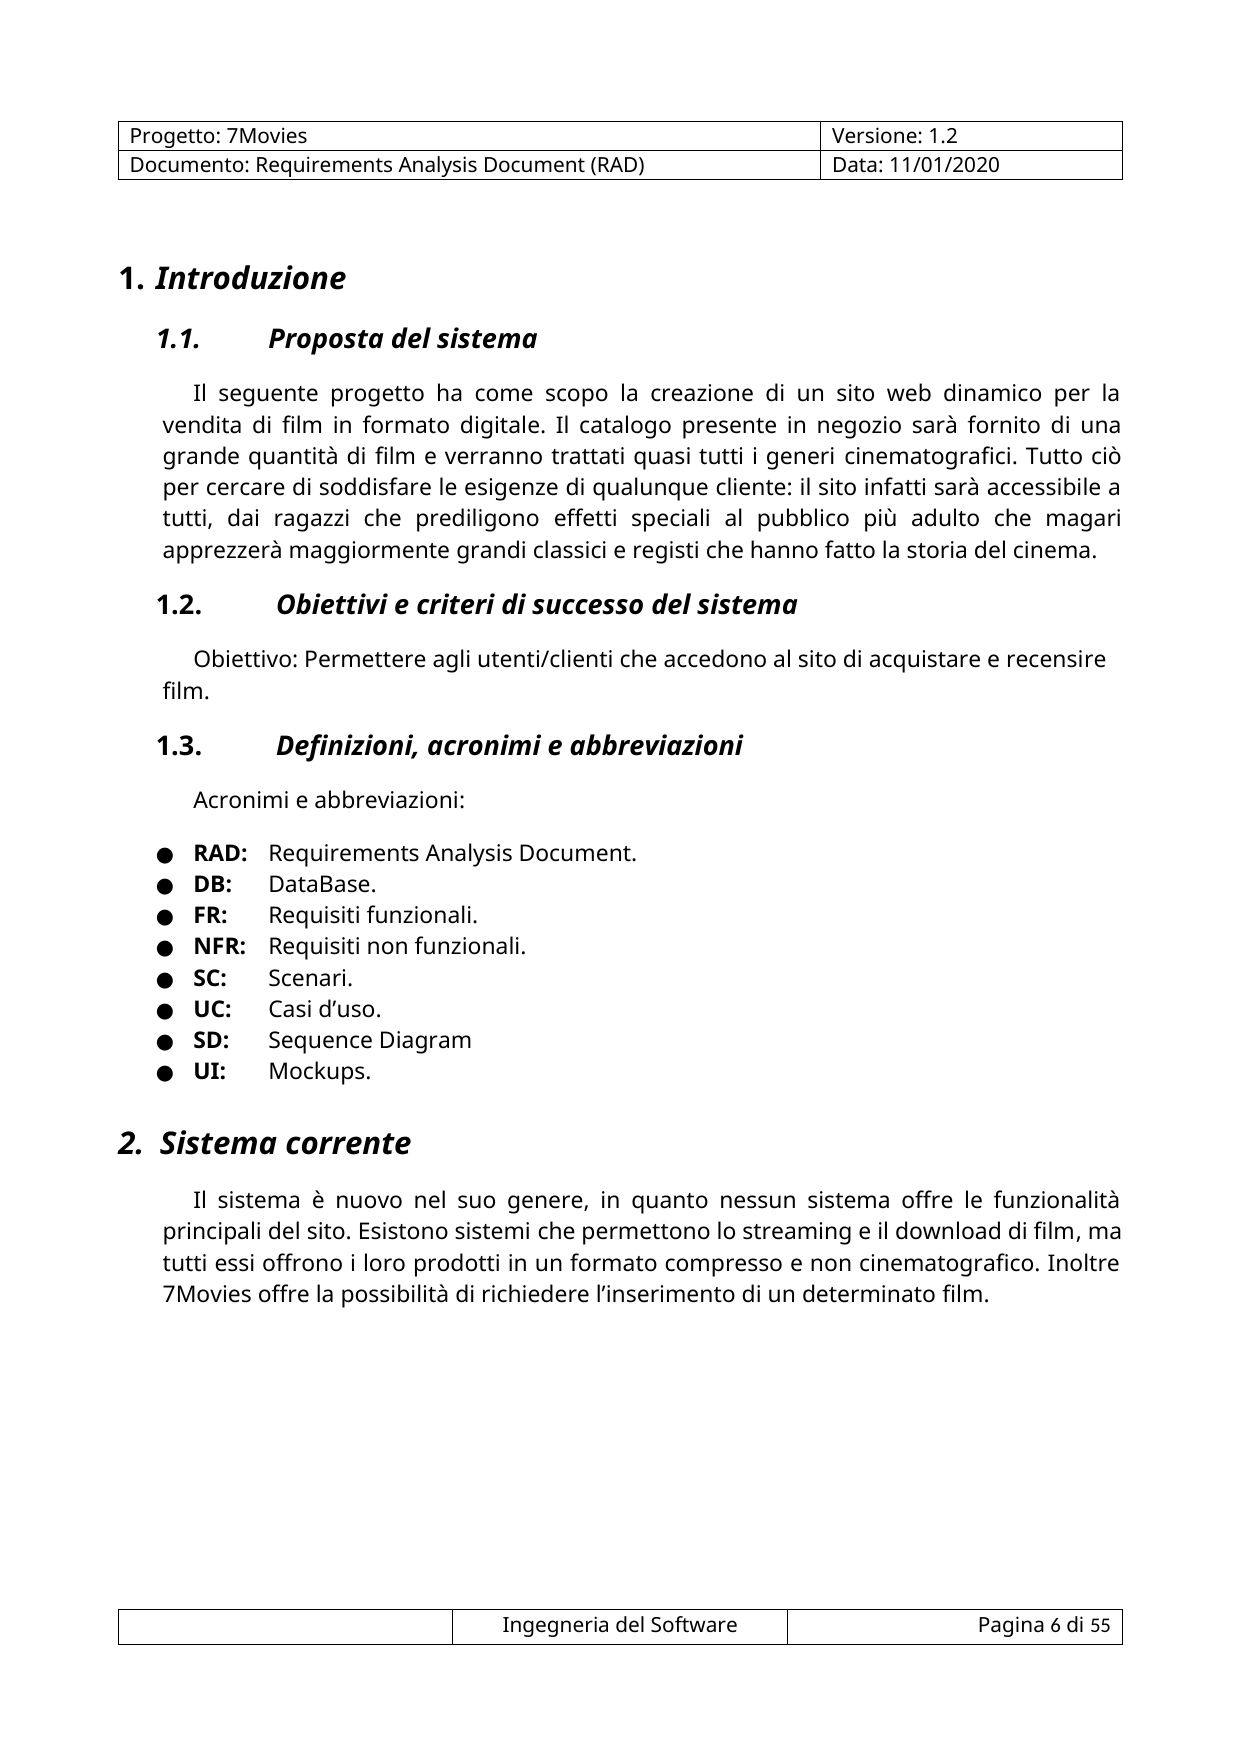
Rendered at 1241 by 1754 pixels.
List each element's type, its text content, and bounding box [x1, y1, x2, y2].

list FR: Requisiti funzionali. [156, 899, 1122, 930]
list SD: Sequence Diagram [156, 1024, 1122, 1055]
list UC: Casi d’uso. [156, 993, 1122, 1024]
text Obiettivo: Permettere agli utenti/clienti che accedono al sito di acquistare e recensire film. [162, 643, 1122, 706]
list NFR: Requisiti non funzionali. [156, 930, 1122, 962]
list UI: Mockups. [156, 1055, 1122, 1087]
text Il sistema è nuovo nel suo genere, in quanto nessun sistema offre le funzionalità principali del sito. Esistono sistemi che permettono lo streaming e il download di film, ma tutti essi offrono i loro prodotti in un formato compresso e non cinematografico. Inoltre 7Movies offre la possibilità di richiedere l’inserimento di un determinato film. [162, 1184, 1122, 1309]
list Definizioni, acronimi e abbreviazioni [156, 727, 1122, 764]
text Acronimi e abbreviazioni: [162, 784, 1122, 816]
list Obiettivi e criteri di successo del sistema [156, 586, 1122, 623]
text 2. Sistema corrente [118, 1121, 1122, 1163]
list SC: Scenari. [156, 962, 1122, 993]
list Proposta del sistema [156, 320, 1122, 357]
list RAD: Requirements Analysis Document. [156, 837, 1122, 868]
text Il seguente progetto ha come scopo la creazione di un sito web dinamico per la vendita di film in formato digitale. Il catalogo presente in negozio sarà fornito di una grande quantità di film e verranno trattati quasi tutti i generi cinematografici. Tutto ciò per cercare di soddisfare le esigenze di qualunque cliente: il sito infatti sarà accessibile a tutti, dai ragazzi che prediligono effetti speciali al pubblico più adulto che magari apprezzerà maggiormente grandi classici e registi che hanno fatto la storia del cinema. [162, 377, 1122, 565]
list DB: DataBase. [156, 868, 1122, 899]
list Introduzione [118, 256, 1122, 299]
